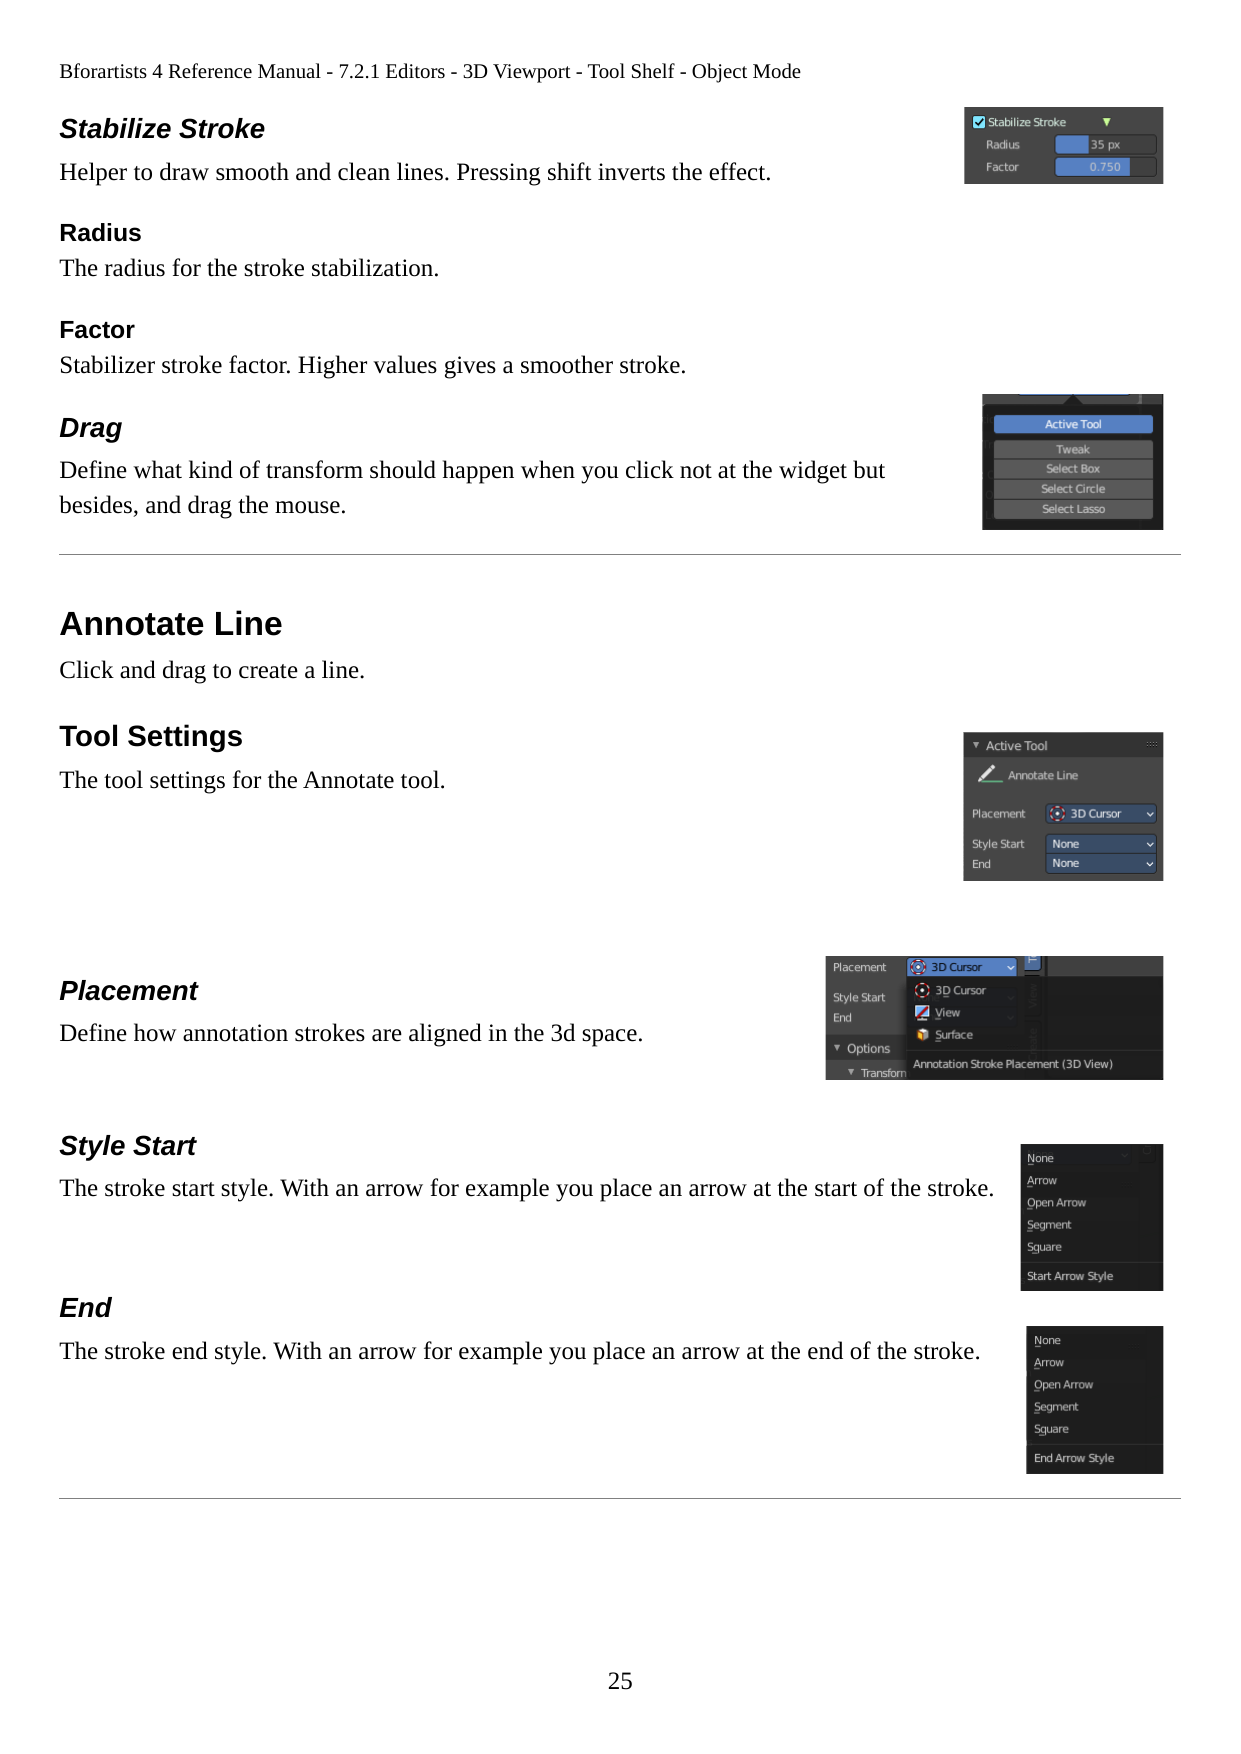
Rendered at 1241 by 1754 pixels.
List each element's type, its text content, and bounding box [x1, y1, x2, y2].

subtitle End [59, 1292, 1181, 1324]
subtitle [1164, 974, 1181, 1006]
picture [964, 107, 1164, 184]
subtitle Stabilize Stroke [59, 113, 964, 144]
text Define how annotation strokes are aligned in the 3d space. [59, 1018, 825, 1047]
subtitle Tool Settings [59, 719, 1181, 753]
picture [825, 956, 1164, 1080]
subtitle [1164, 113, 1181, 144]
subtitle Factor [59, 315, 1181, 343]
subtitle Radius [59, 218, 1181, 247]
subtitle Style Start [59, 1129, 1181, 1161]
subtitle Drag [59, 411, 982, 443]
text The radius for the stroke stabilization. [59, 253, 1181, 282]
picture [1020, 1144, 1164, 1291]
picture [963, 732, 1164, 881]
subtitle [1164, 411, 1181, 443]
text The stroke end style. With an arrow for example you place an arrow at the end of the stroke. [59, 1336, 1026, 1365]
text Stabilizer stroke factor. Higher values gives a smoother stroke. [59, 350, 1181, 378]
subtitle Placement [59, 974, 825, 1006]
text Click and drag to create a line. [59, 655, 1181, 684]
text The tool settings for the Annotate tool. [59, 765, 963, 794]
text Helper to draw smooth and clean lines. Pressing shift inverts the effect. [59, 157, 1181, 186]
text Define what kind of transform should happen when you click not at the widget but besides, and drag the mouse. [59, 456, 982, 519]
text The stroke start style. With an arrow for example you place an arrow at the start of the stroke. [59, 1173, 1020, 1202]
picture [1026, 1326, 1164, 1474]
picture [982, 394, 1164, 530]
subtitle Annotate Line [59, 604, 1181, 643]
